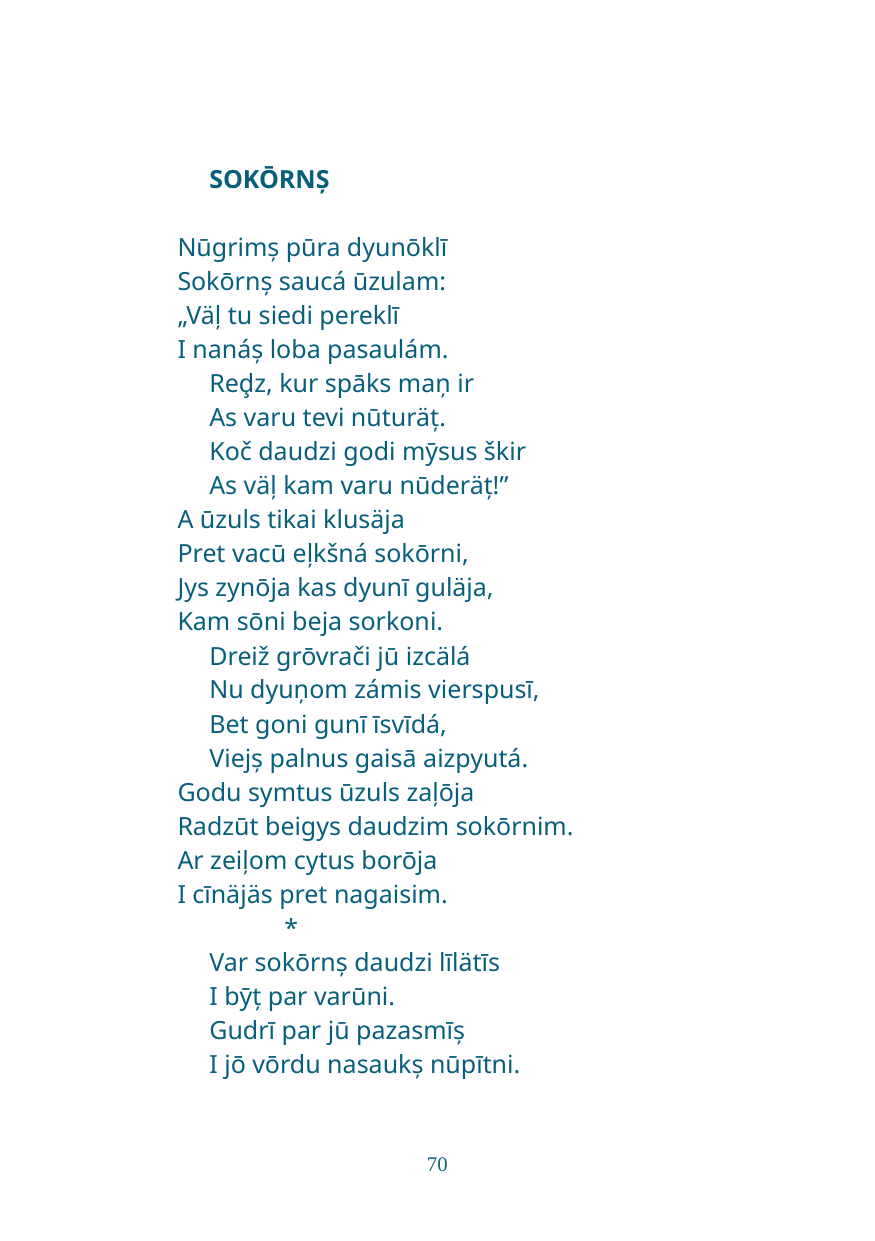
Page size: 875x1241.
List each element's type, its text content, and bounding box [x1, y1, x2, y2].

text Godu symtus ūzuls zaļōja [177, 774, 815, 808]
text Nu dyuņom zámis vierspusī, [177, 672, 815, 706]
text Ar zeiļom cytus borōja [177, 842, 815, 877]
text Nūgrimș pūra dyunōklī [177, 229, 815, 263]
text As varu tevi nūturäț. [177, 400, 815, 434]
text Jys zynōja kas dyunī guläja, [177, 570, 815, 604]
text Reḑz, kur spāks maņ ir [177, 366, 815, 400]
text A ūzuls tikai klusäja [177, 502, 815, 536]
text I cīnäjäs pret nagaisim. [177, 877, 815, 911]
text „Väļ tu siedi pereklī [177, 297, 815, 332]
text Dreiž grōvrači jū izcälá [177, 638, 815, 672]
text Bet goni gunī īsvīdá, [177, 706, 815, 740]
text Gudrī par jū pazasmīș [177, 1013, 815, 1047]
text Pret vacū eļkšná sokōrni, [177, 536, 815, 570]
text Sokōrnș saucá ūzulam: [177, 263, 815, 297]
text Var sokōrnș daudzi līlätīs [177, 945, 815, 979]
text * [177, 911, 815, 945]
text I nanáș loba pasaulám. [177, 332, 815, 366]
text Radzūt beigys daudzim sokōrnim. [177, 808, 815, 842]
text I bȳț par varūni. [177, 979, 815, 1013]
text As väļ kam varu nūderäț!” [177, 468, 815, 502]
text Viejș palnus gaisā aizpyutá. [177, 740, 815, 774]
text I jō vōrdu nasaukș nūpītni. [177, 1047, 815, 1081]
text Koč daudzi godi mȳsus škir [177, 434, 815, 468]
text SOKŌRNȘ [177, 161, 815, 195]
text Kam sōni beja sorkoni. [177, 604, 815, 638]
